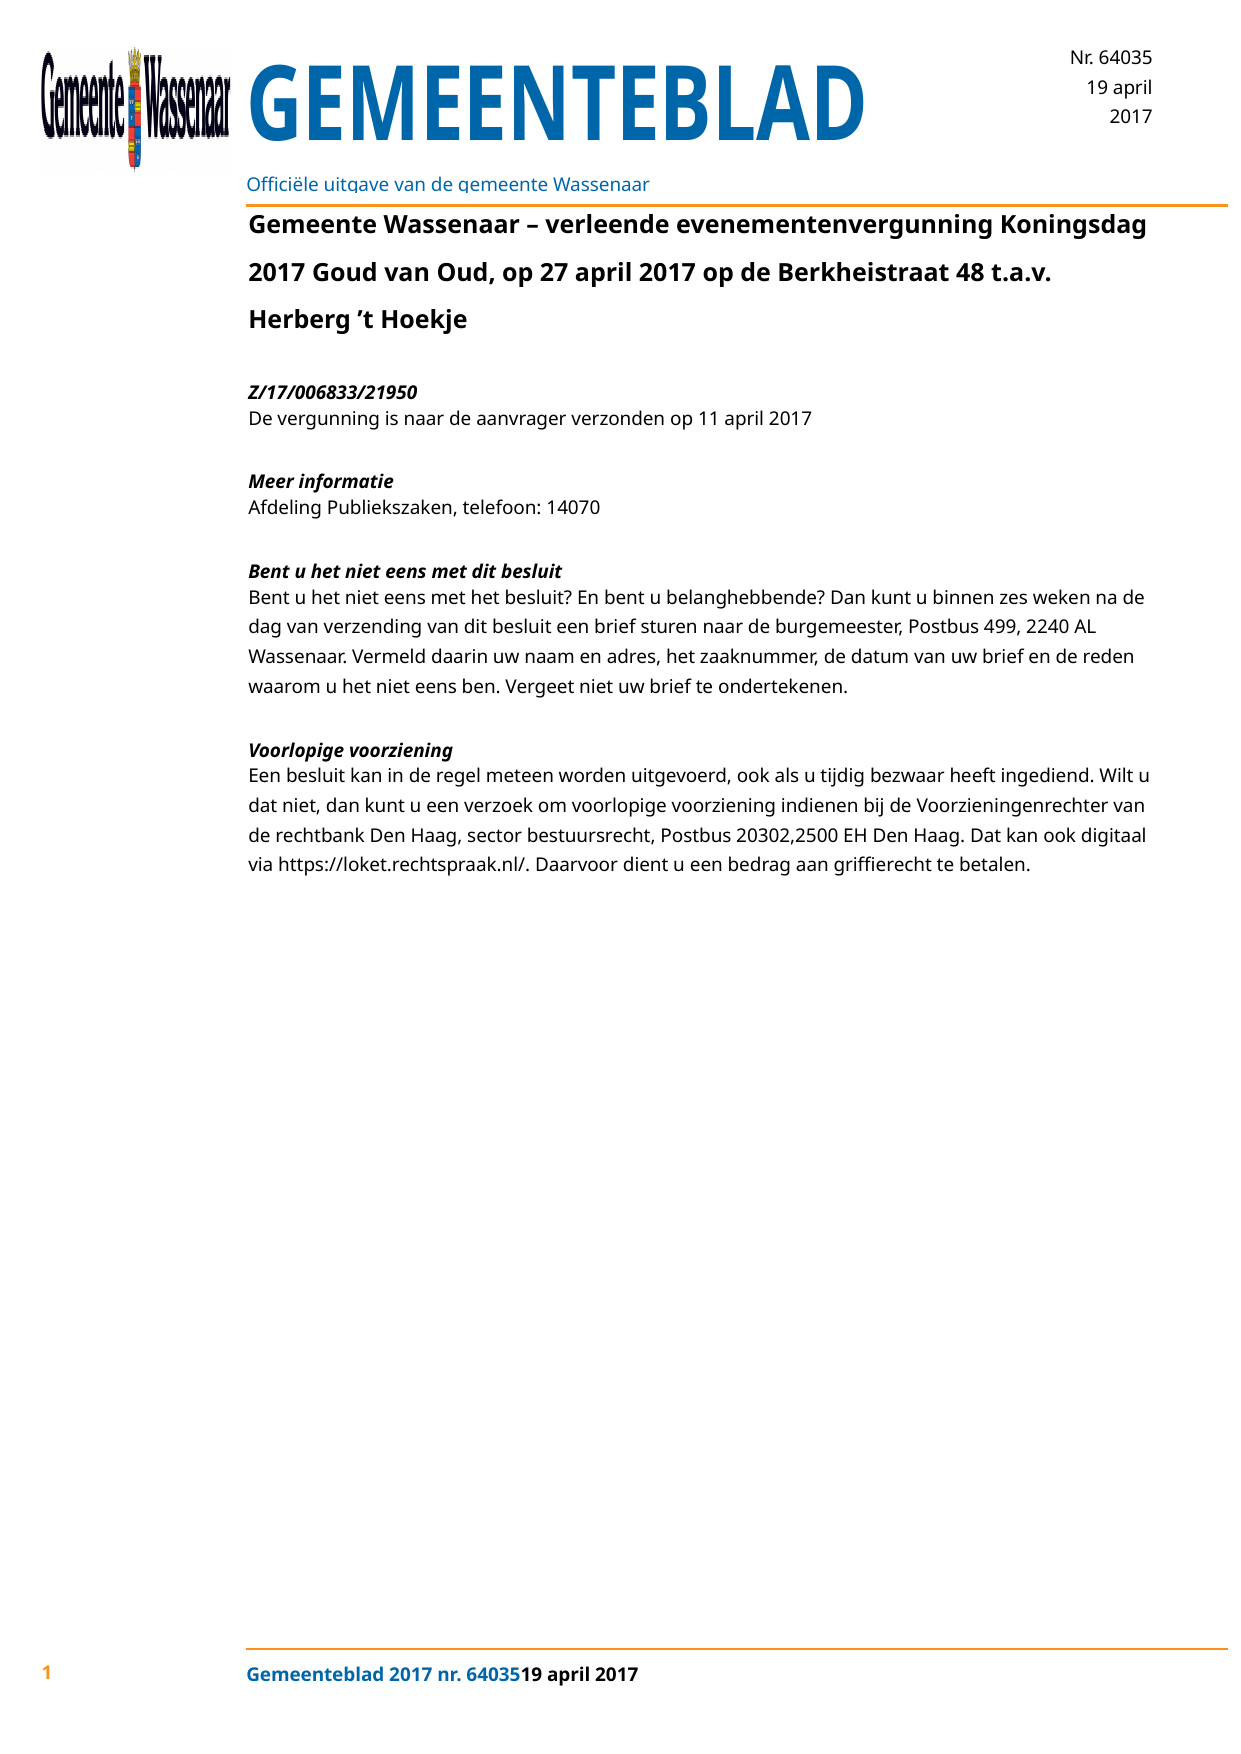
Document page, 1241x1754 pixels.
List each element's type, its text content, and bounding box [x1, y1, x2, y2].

text Afdeling Publiekszaken, telefoon: 14070 [248, 494, 1152, 520]
text De vergunning is naar de aanvrager verzonden op 11 april 2017 [248, 405, 1152, 431]
text Voorlopige voorziening [248, 737, 1152, 763]
text Meer informatie [248, 469, 1152, 494]
picture [41, 47, 231, 172]
text Z/17/006833/21950 [248, 379, 1152, 405]
text Een besluit kan in de regel meteen worden uitgevoerd, ook als u tijdig bezwaar heeft ingediend. Wilt u dat niet, dan kunt u een verzoek om voorlopige voorziening indienen bij de Voorzieningenrechter van de rechtbank Den Haag, sector bestuursrecht, Postbus 20302,2500 EH Den Haag. Dat kan ook digitaal via https://loket.rechtspraak.nl/. Daarvoor dient u een bedrag aan griffierecht te betalen. [248, 763, 1152, 877]
text Bent u het niet eens met dit besluit [248, 558, 1152, 584]
text Gemeente Wassenaar – verleende evenementenvergunning Koningsdag 2017 Goud van Oud, op 27 april 2017 op de Berkheistraat 48 t.a.v. Herberg ’t Hoekje [248, 207, 1152, 336]
text Bent u het niet eens met het besluit? En bent u belanghebbende? Dan kunt u binnen zes weken na de dag van verzending van dit besluit een brief sturen naar de burgemeester, Postbus 499, 2240 AL Wassenaar. Vermeld daarin uw naam en adres, het zaaknummer, de datum van uw brief en de reden waarom u het niet eens ben. Vergeet niet uw brief te ondertekenen. [248, 584, 1152, 699]
